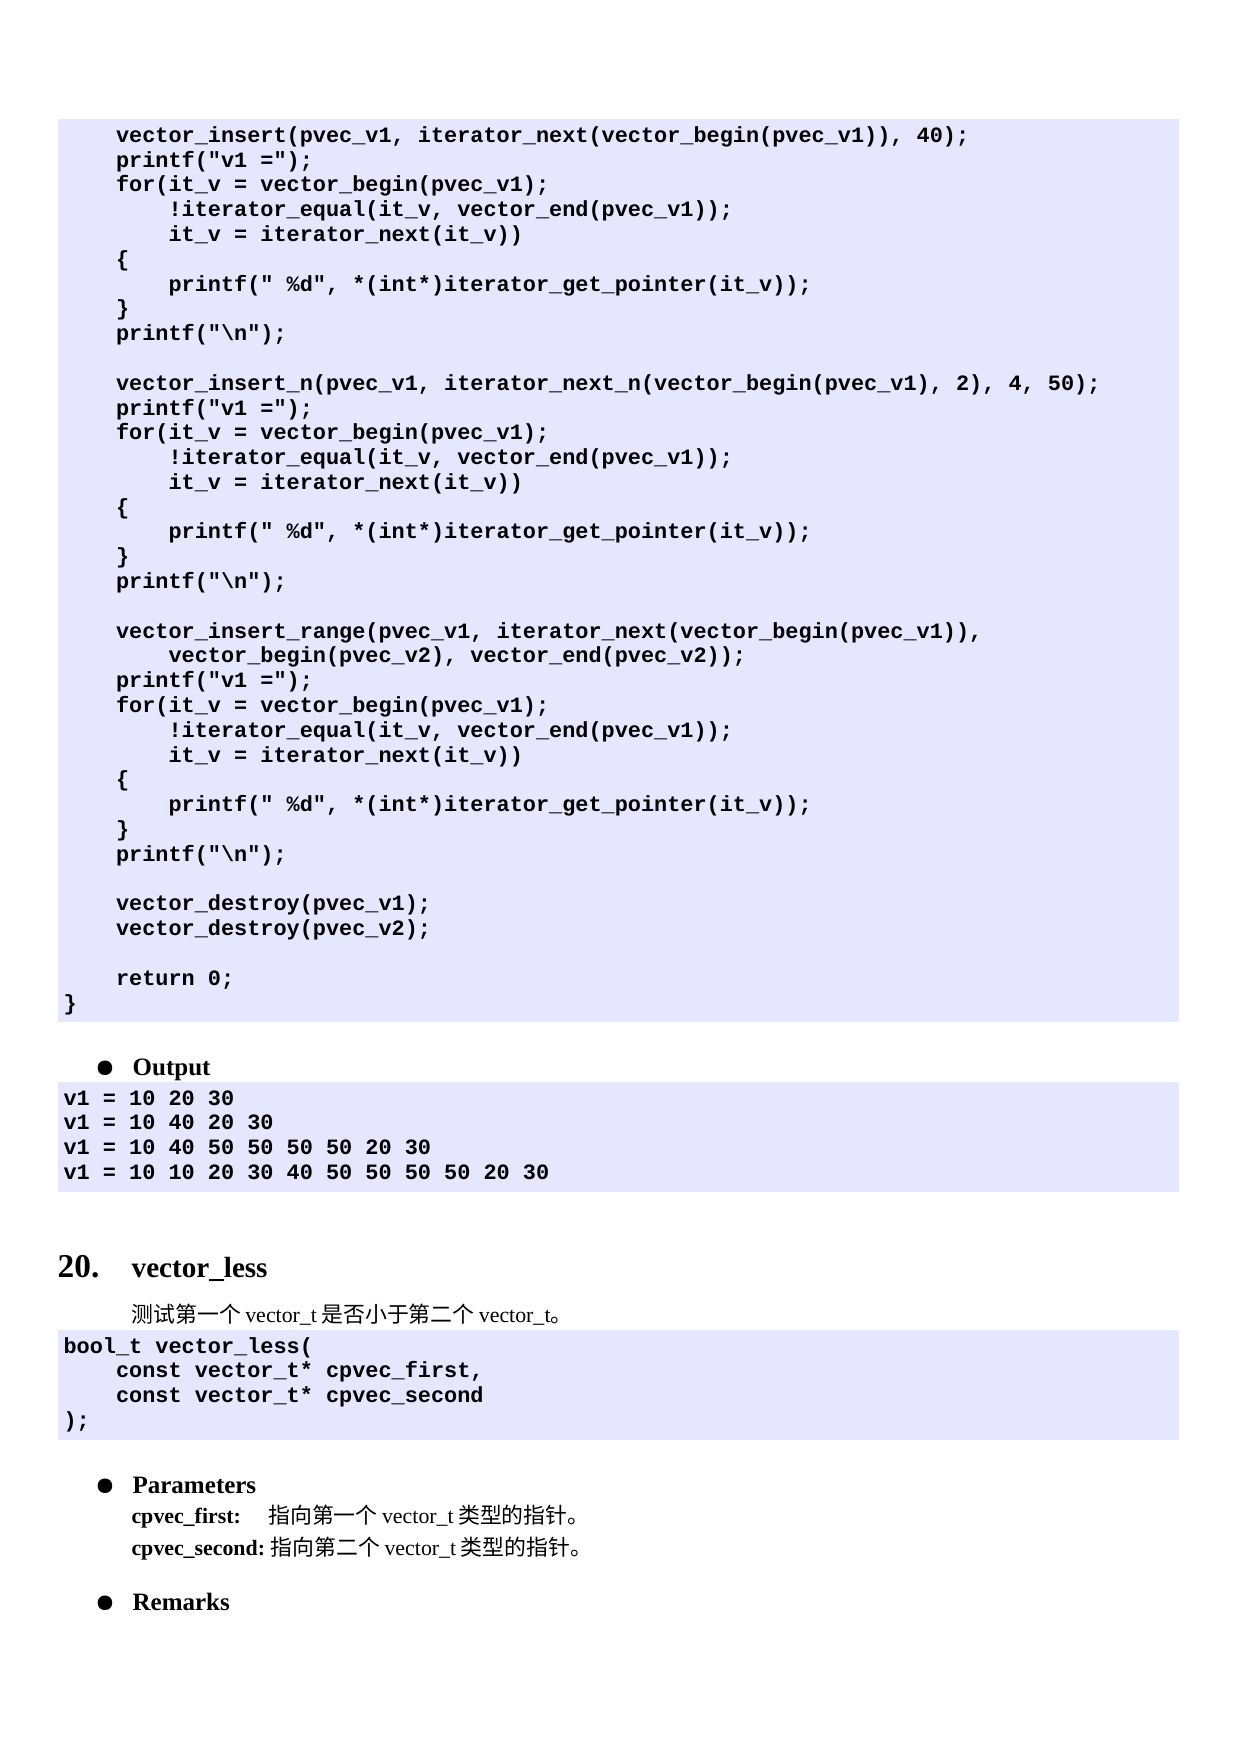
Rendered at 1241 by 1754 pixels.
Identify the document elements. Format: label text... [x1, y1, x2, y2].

list Output [95, 1052, 1179, 1081]
text 测试第一个vector_t是否小于第二个vector_t。 [57, 1297, 1179, 1329]
text cpvec_second: 指向第二个vector_t类型的指针。 [57, 1530, 1179, 1562]
table_header v1 = 10 20 30 v1 = 10 40 20 30 v1 = 10 40 50 50 50 50 20 30 v1 = 10 10 20 30 40 50 50 50 50 20 30 [58, 1082, 1179, 1192]
list Remarks [95, 1587, 1179, 1616]
text cpvec_first: 指向第一个vector_t类型的指针。 [57, 1498, 1179, 1530]
table_header bool_t vector_less( const vector_t* cpvec_first, const vector_t* cpvec_second ); [58, 1330, 1179, 1440]
subtitle vector_less [57, 1246, 1179, 1285]
list Parameters [95, 1470, 1179, 1498]
table_header vector_insert(pvec_v1, iterator_next(vector_begin(pvec_v1)), 40); printf("v1 ="); for(it_v = vector_begin(pvec_v1); !iterator_equal(it_v, vector_end(pvec_v1)); it_v = iterator_next(it_v)) { printf(" %d", *(int*)iterator_get_pointer(it_v)); } printf("\n"); vector_insert_n(pvec_v1, iterator_next_n(vector_begin(pvec_v1), 2), 4, 50); printf("v1 ="); for(it_v = vector_begin(pvec_v1); !iterator_equal(it_v, vector_end(pvec_v1)); it_v = iterator_next(it_v)) { printf(" %d", *(int*)iterator_get_pointer(it_v)); } printf("\n"); vector_insert_range(pvec_v1, iterator_next(vector_begin(pvec_v1)), vector_begin(pvec_v2), vector_end(pvec_v2)); printf("v1 ="); for(it_v = vector_begin(pvec_v1); !iterator_equal(it_v, vector_end(pvec_v1)); it_v = iterator_next(it_v)) { printf(" %d", *(int*)iterator_get_pointer(it_v)); } printf("\n"); vector_destroy(pvec_v1); vector_destroy(pvec_v2); return 0; } [58, 119, 1179, 1022]
